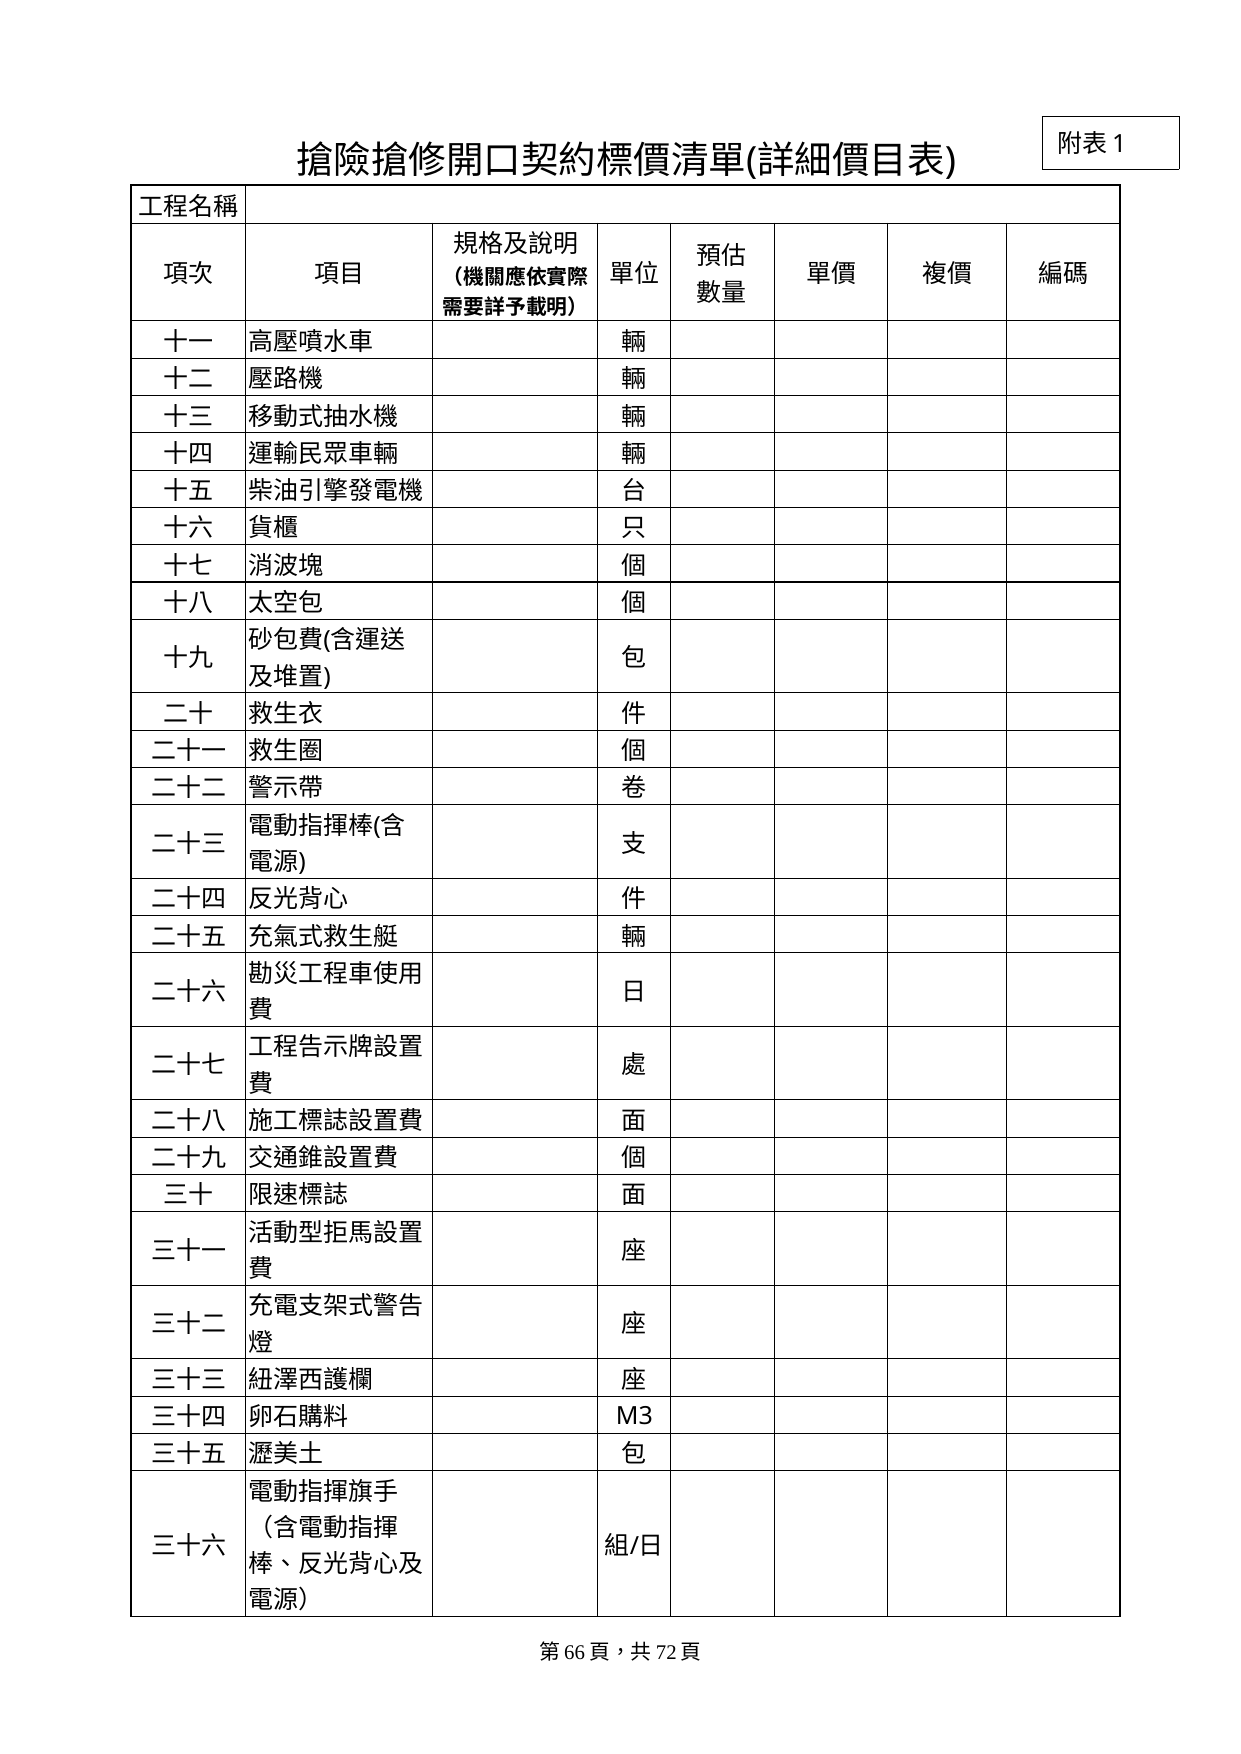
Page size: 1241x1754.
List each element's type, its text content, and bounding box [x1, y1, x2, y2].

table_cell 卷 [598, 768, 670, 804]
table_cell [888, 1434, 1006, 1470]
table_cell 包 [598, 1434, 670, 1470]
table_cell [671, 1138, 774, 1174]
table_cell [671, 471, 774, 507]
table_cell [888, 953, 1006, 1026]
table_cell [888, 1397, 1006, 1433]
table_cell [1007, 545, 1119, 581]
table_cell [775, 768, 887, 804]
table_cell [671, 359, 774, 395]
table_cell [1007, 1397, 1119, 1433]
table_cell 複價 [888, 224, 1006, 320]
table_cell [775, 545, 887, 581]
table_cell 二十九 [132, 1138, 245, 1174]
table_cell 二十六 [132, 953, 245, 1026]
table_cell 反光背心 [246, 879, 432, 915]
table_cell [775, 1138, 887, 1174]
table_cell 二十三 [132, 805, 245, 878]
table_cell 十八 [132, 583, 245, 619]
table_cell [671, 693, 774, 729]
table_cell 十七 [132, 545, 245, 581]
table_cell [433, 1359, 597, 1396]
table_cell 輛 [598, 433, 670, 469]
table_cell [1007, 805, 1119, 878]
table_cell [775, 1100, 887, 1137]
table_cell [671, 805, 774, 878]
table_cell [433, 1212, 597, 1285]
table_cell 十五 [132, 471, 245, 507]
table_cell 救生衣 [246, 693, 432, 729]
table_cell [433, 731, 597, 767]
table_cell 砂包費(含運送及堆置) [246, 620, 432, 692]
table_cell 充氣式救生艇 [246, 916, 432, 952]
table_cell [775, 953, 887, 1026]
table_cell [246, 186, 1119, 223]
table_cell 項次 [132, 224, 245, 320]
table_cell [1007, 1286, 1119, 1358]
table_cell 二十七 [132, 1027, 245, 1099]
table_cell [888, 1138, 1006, 1174]
table_cell 三十六 [132, 1471, 245, 1616]
table_cell [775, 1212, 887, 1285]
table_cell [1007, 879, 1119, 915]
table_cell [433, 359, 597, 395]
table_cell [1007, 916, 1119, 952]
table_cell [671, 433, 774, 469]
table_cell 十六 [132, 508, 245, 544]
table_cell 電動指揮旗手（含電動指揮棒、反光背心及電源） [246, 1471, 432, 1616]
table_cell 十九 [132, 620, 245, 692]
table_cell [1007, 768, 1119, 804]
table_cell 輛 [598, 396, 670, 432]
table_cell [1007, 396, 1119, 432]
table_cell [671, 1175, 774, 1211]
table_header 搶險搶修開口契約標價清單(詳細價目表) [131, 130, 1120, 184]
table_cell 處 [598, 1027, 670, 1099]
table_cell [1007, 1100, 1119, 1137]
table_cell [1007, 953, 1119, 1026]
table_cell [433, 768, 597, 804]
table_cell [888, 396, 1006, 432]
table_cell [775, 433, 887, 469]
table_cell [888, 433, 1006, 469]
table_cell [888, 583, 1006, 619]
table_cell [671, 879, 774, 915]
table_cell 組/日 [598, 1471, 670, 1616]
table_cell [775, 471, 887, 507]
table_cell 支 [598, 805, 670, 878]
table_cell [433, 953, 597, 1026]
table_cell 十一 [132, 321, 245, 358]
table_cell [888, 1175, 1006, 1211]
table_cell 三十四 [132, 1397, 245, 1433]
table_cell [433, 805, 597, 878]
table_cell 單位 [598, 224, 670, 320]
table_cell 工程告示牌設置費 [246, 1027, 432, 1099]
table_cell [1007, 1359, 1119, 1396]
table_cell 高壓噴水車 [246, 321, 432, 358]
table_cell [775, 1397, 887, 1433]
table_cell 台 [598, 471, 670, 507]
table_cell 個 [598, 731, 670, 767]
table_cell [671, 1286, 774, 1358]
table_cell 個 [598, 583, 670, 619]
table_cell [1007, 1027, 1119, 1099]
table_cell [775, 805, 887, 878]
table_cell [775, 620, 887, 692]
table_cell [775, 396, 887, 432]
table_cell [1007, 731, 1119, 767]
table_cell [775, 1175, 887, 1211]
table_cell 二十 [132, 693, 245, 729]
table_cell [775, 508, 887, 544]
table_cell [775, 731, 887, 767]
table_cell [433, 583, 597, 619]
table_cell 電動指揮棒(含電源) [246, 805, 432, 878]
table_cell [1007, 1138, 1119, 1174]
table_cell [888, 1027, 1006, 1099]
table_cell 移動式抽水機 [246, 396, 432, 432]
table_cell [1007, 693, 1119, 729]
table_cell 規格及說明 （機關應依實際需要詳予載明） [433, 224, 597, 320]
table_cell 個 [598, 1138, 670, 1174]
table_cell [888, 1359, 1006, 1396]
table_cell 輛 [598, 321, 670, 358]
table_cell 十三 [132, 396, 245, 432]
table_cell 二十二 [132, 768, 245, 804]
table_cell [888, 1100, 1006, 1137]
table_cell [775, 321, 887, 358]
table_cell [888, 731, 1006, 767]
table_cell [1007, 1471, 1119, 1616]
table_cell 二十四 [132, 879, 245, 915]
table_cell [888, 693, 1006, 729]
table_cell 二十一 [132, 731, 245, 767]
table_cell 交通錐設置費 [246, 1138, 432, 1174]
table_cell [671, 1397, 774, 1433]
table_cell 柴油引擎發電機 [246, 471, 432, 507]
table_cell [671, 545, 774, 581]
table_cell [433, 433, 597, 469]
table_cell 項目 [246, 224, 432, 320]
table_cell [1007, 433, 1119, 469]
table_cell [671, 953, 774, 1026]
table_cell [775, 693, 887, 729]
table_cell [775, 1434, 887, 1470]
table_cell 壓路機 [246, 359, 432, 395]
table_cell 輛 [598, 916, 670, 952]
table_cell [888, 1471, 1006, 1616]
table_cell M3 [598, 1397, 670, 1433]
table_cell [888, 321, 1006, 358]
table_cell 工程名稱 [132, 186, 245, 223]
table_cell [888, 359, 1006, 395]
table_cell 編碼 [1007, 224, 1119, 320]
table_cell 活動型拒馬設置費 [246, 1212, 432, 1285]
table_cell 三十 [132, 1175, 245, 1211]
table_cell 十二 [132, 359, 245, 395]
table_cell [671, 731, 774, 767]
table_cell [671, 1100, 774, 1137]
table_cell [671, 508, 774, 544]
table_cell [671, 396, 774, 432]
table_cell 二十八 [132, 1100, 245, 1137]
table_cell 紐澤西護欄 [246, 1359, 432, 1396]
table_cell [433, 693, 597, 729]
table_cell [888, 620, 1006, 692]
table_cell [888, 916, 1006, 952]
table_cell 件 [598, 879, 670, 915]
table_cell [433, 1471, 597, 1616]
table_cell [433, 1286, 597, 1358]
table_cell 限速標誌 [246, 1175, 432, 1211]
table_cell [775, 879, 887, 915]
table_cell 三十三 [132, 1359, 245, 1396]
table_cell [775, 359, 887, 395]
table_cell [775, 1359, 887, 1396]
table_cell [888, 879, 1006, 915]
table_cell [1007, 620, 1119, 692]
table_cell 面 [598, 1100, 670, 1137]
table_cell [433, 396, 597, 432]
table_cell 個 [598, 545, 670, 581]
table_cell 貨櫃 [246, 508, 432, 544]
table_cell [671, 1434, 774, 1470]
table_cell [433, 321, 597, 358]
table_cell [888, 508, 1006, 544]
table_cell 十四 [132, 433, 245, 469]
table_cell [775, 1027, 887, 1099]
table_cell [671, 620, 774, 692]
table_cell [888, 545, 1006, 581]
table_cell [433, 1100, 597, 1137]
table_cell 輛 [598, 359, 670, 395]
table_cell [433, 1397, 597, 1433]
table_cell [775, 1286, 887, 1358]
table_cell [888, 805, 1006, 878]
table_cell [671, 916, 774, 952]
table_cell 座 [598, 1286, 670, 1358]
table_cell [433, 545, 597, 581]
table_cell [1007, 583, 1119, 619]
table_cell 救生圈 [246, 731, 432, 767]
table_cell 日 [598, 953, 670, 1026]
table_cell 勘災工程車使用費 [246, 953, 432, 1026]
table_cell [433, 620, 597, 692]
table_cell [1007, 508, 1119, 544]
table_cell 三十二 [132, 1286, 245, 1358]
table_cell [775, 583, 887, 619]
table_cell [671, 1359, 774, 1396]
table_cell [671, 1212, 774, 1285]
table_cell 座 [598, 1212, 670, 1285]
table_cell 面 [598, 1175, 670, 1211]
table_cell [433, 1175, 597, 1211]
table_cell [888, 1212, 1006, 1285]
table_cell 消波塊 [246, 545, 432, 581]
table_cell 三十五 [132, 1434, 245, 1470]
table_cell [671, 1471, 774, 1616]
table_cell [433, 508, 597, 544]
table_cell 座 [598, 1359, 670, 1396]
table_cell [433, 916, 597, 952]
table_cell 預估數量 [671, 224, 774, 320]
table_cell 卵石購料 [246, 1397, 432, 1433]
table_cell 瀝美土 [246, 1434, 432, 1470]
table_cell [433, 471, 597, 507]
table_cell 二十五 [132, 916, 245, 952]
table_cell 充電支架式警告燈 [246, 1286, 432, 1358]
table_cell 施工標誌設置費 [246, 1100, 432, 1137]
table_cell 警示帶 [246, 768, 432, 804]
table_cell 太空包 [246, 583, 432, 619]
table_cell [775, 1471, 887, 1616]
table_cell [888, 471, 1006, 507]
table_cell [433, 879, 597, 915]
table_cell [1007, 1434, 1119, 1470]
table_cell [1007, 471, 1119, 507]
table_cell 包 [598, 620, 670, 692]
table_cell [433, 1027, 597, 1099]
table_cell [433, 1434, 597, 1470]
table_cell [1007, 359, 1119, 395]
table_cell 單價 [775, 224, 887, 320]
table_cell [1007, 1175, 1119, 1211]
table_cell 件 [598, 693, 670, 729]
table_cell [433, 1138, 597, 1174]
table_cell [671, 583, 774, 619]
table_cell 只 [598, 508, 670, 544]
table_cell [775, 916, 887, 952]
table_cell [1007, 1212, 1119, 1285]
table_cell [671, 768, 774, 804]
table_cell [671, 321, 774, 358]
table_cell [671, 1027, 774, 1099]
table_cell 運輸民眾車輛 [246, 433, 432, 469]
table_cell [888, 1286, 1006, 1358]
table_cell [1007, 321, 1119, 358]
table_cell 三十一 [132, 1212, 245, 1285]
table_cell [888, 768, 1006, 804]
